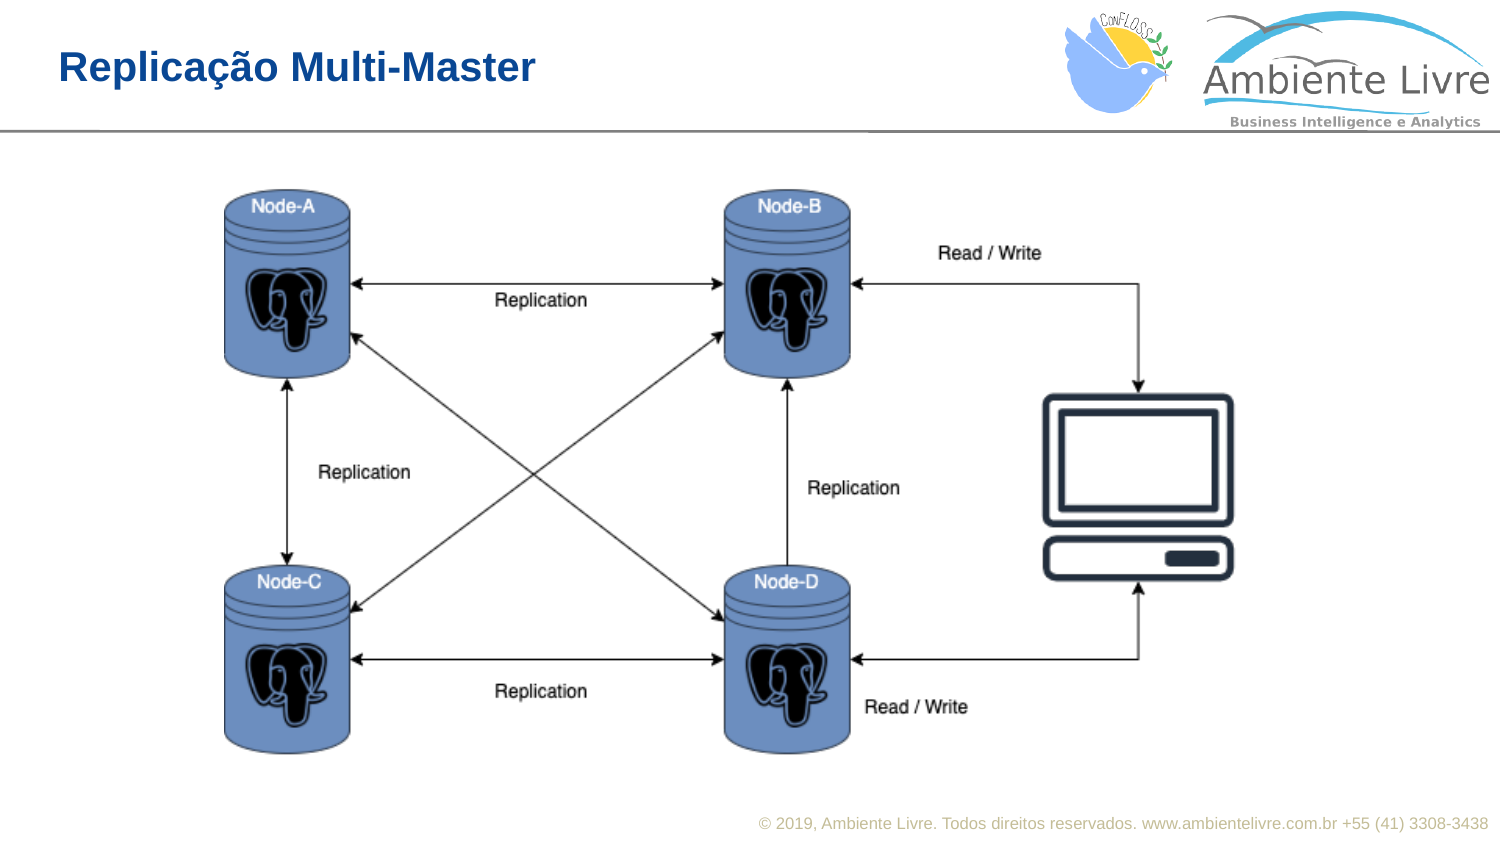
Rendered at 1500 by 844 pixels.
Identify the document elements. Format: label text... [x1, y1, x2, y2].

title Replicação Multi-Master [43, 8, 1127, 129]
picture [1051, 0, 1182, 130]
picture [187, 177, 1313, 756]
picture [1203, 11, 1489, 129]
